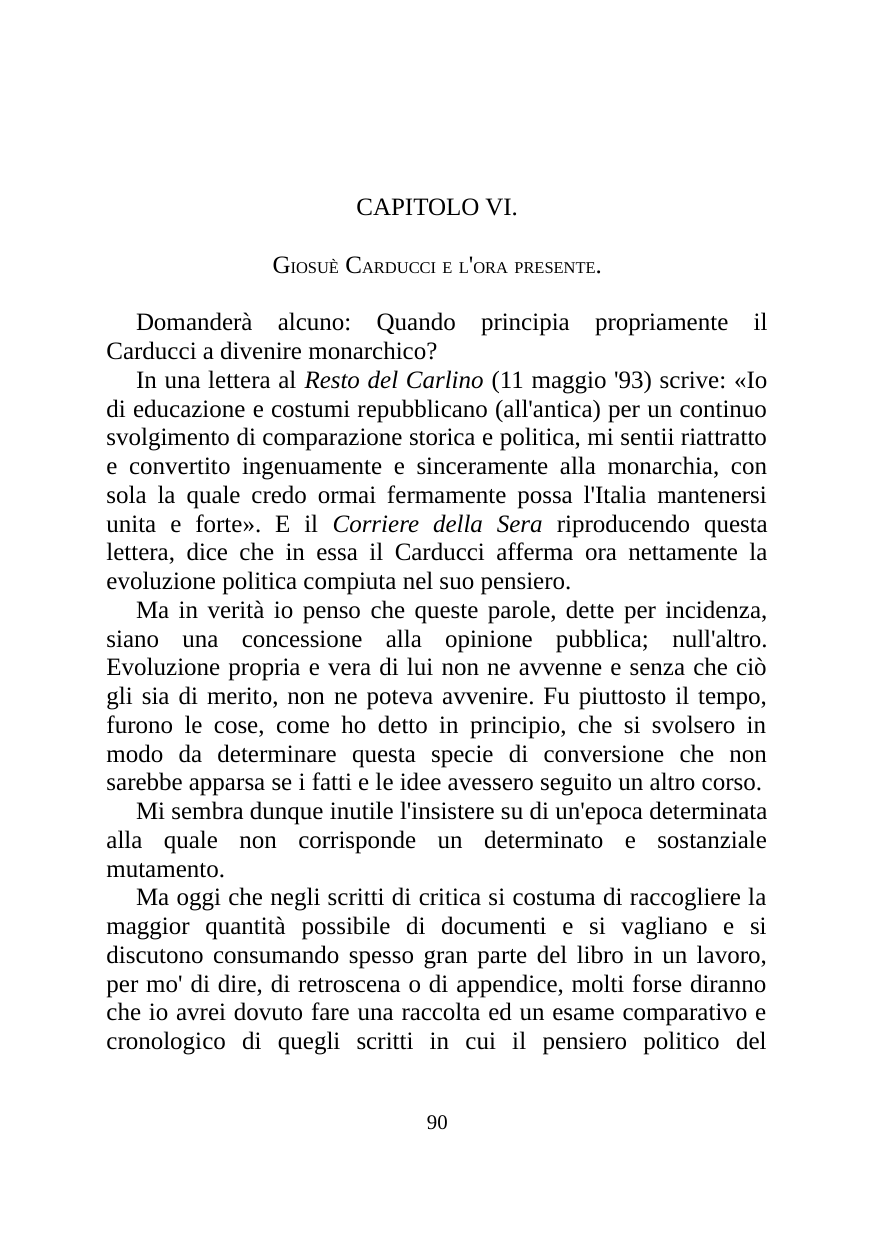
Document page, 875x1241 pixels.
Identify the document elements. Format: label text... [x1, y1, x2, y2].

text Ma oggi che negli scritti di critica si costuma di raccogliere la maggior quantità possibile di documenti e si vagliano e si discutono consumando spesso gran parte del libro in un lavoro, per mo' di dire, di retroscena o di appendice, molti forse diranno che io avrei dovuto fare una raccolta ed un esame comparativo e cronologico di quegli scritti in cui il pensiero politico del [106, 882, 768, 1055]
text Mi sembra dunque inutile l'insistere su di un'epoca determinata alla quale non corrisponde un determinato e sostanziale mutamento. [106, 796, 768, 882]
text Giosuè Carducci e l'ora presente. [106, 250, 768, 279]
text Domanderà alcuno: Quando principia propriamente il Carducci a divenire monarchico? [106, 307, 768, 365]
text In una lettera al Resto del Carlino (11 maggio '93) scrive: «Io di educazione e costumi repubblicano (all'antica) per un continuo svolgimento di comparazione storica e politica, mi sentii riattratto e convertito ingenuamente e sinceramente alla monarchia, con sola la quale credo ormai fermamente possa l'Italia mantenersi unita e forte». E il Corriere della Sera riproducendo questa lettera, dice che in essa il Carducci afferma ora nettamente la evoluzione politica compiuta nel suo pensiero. [106, 365, 768, 595]
text CAPITOLO VI. [106, 192, 768, 221]
text Ma in verità io penso che queste parole, dette per incidenza, siano una concessione alla opinione pubblica; null'altro. Evoluzione propria e vera di lui non ne avvenne e senza che ciò gli sia di merito, non ne poteva avvenire. Fu piuttosto il tempo, furono le cose, come ho detto in principio, che si svolsero in modo da determinare questa specie di conversione che non sarebbe apparsa se i fatti e le idee avessero seguito un altro corso. [106, 595, 768, 796]
